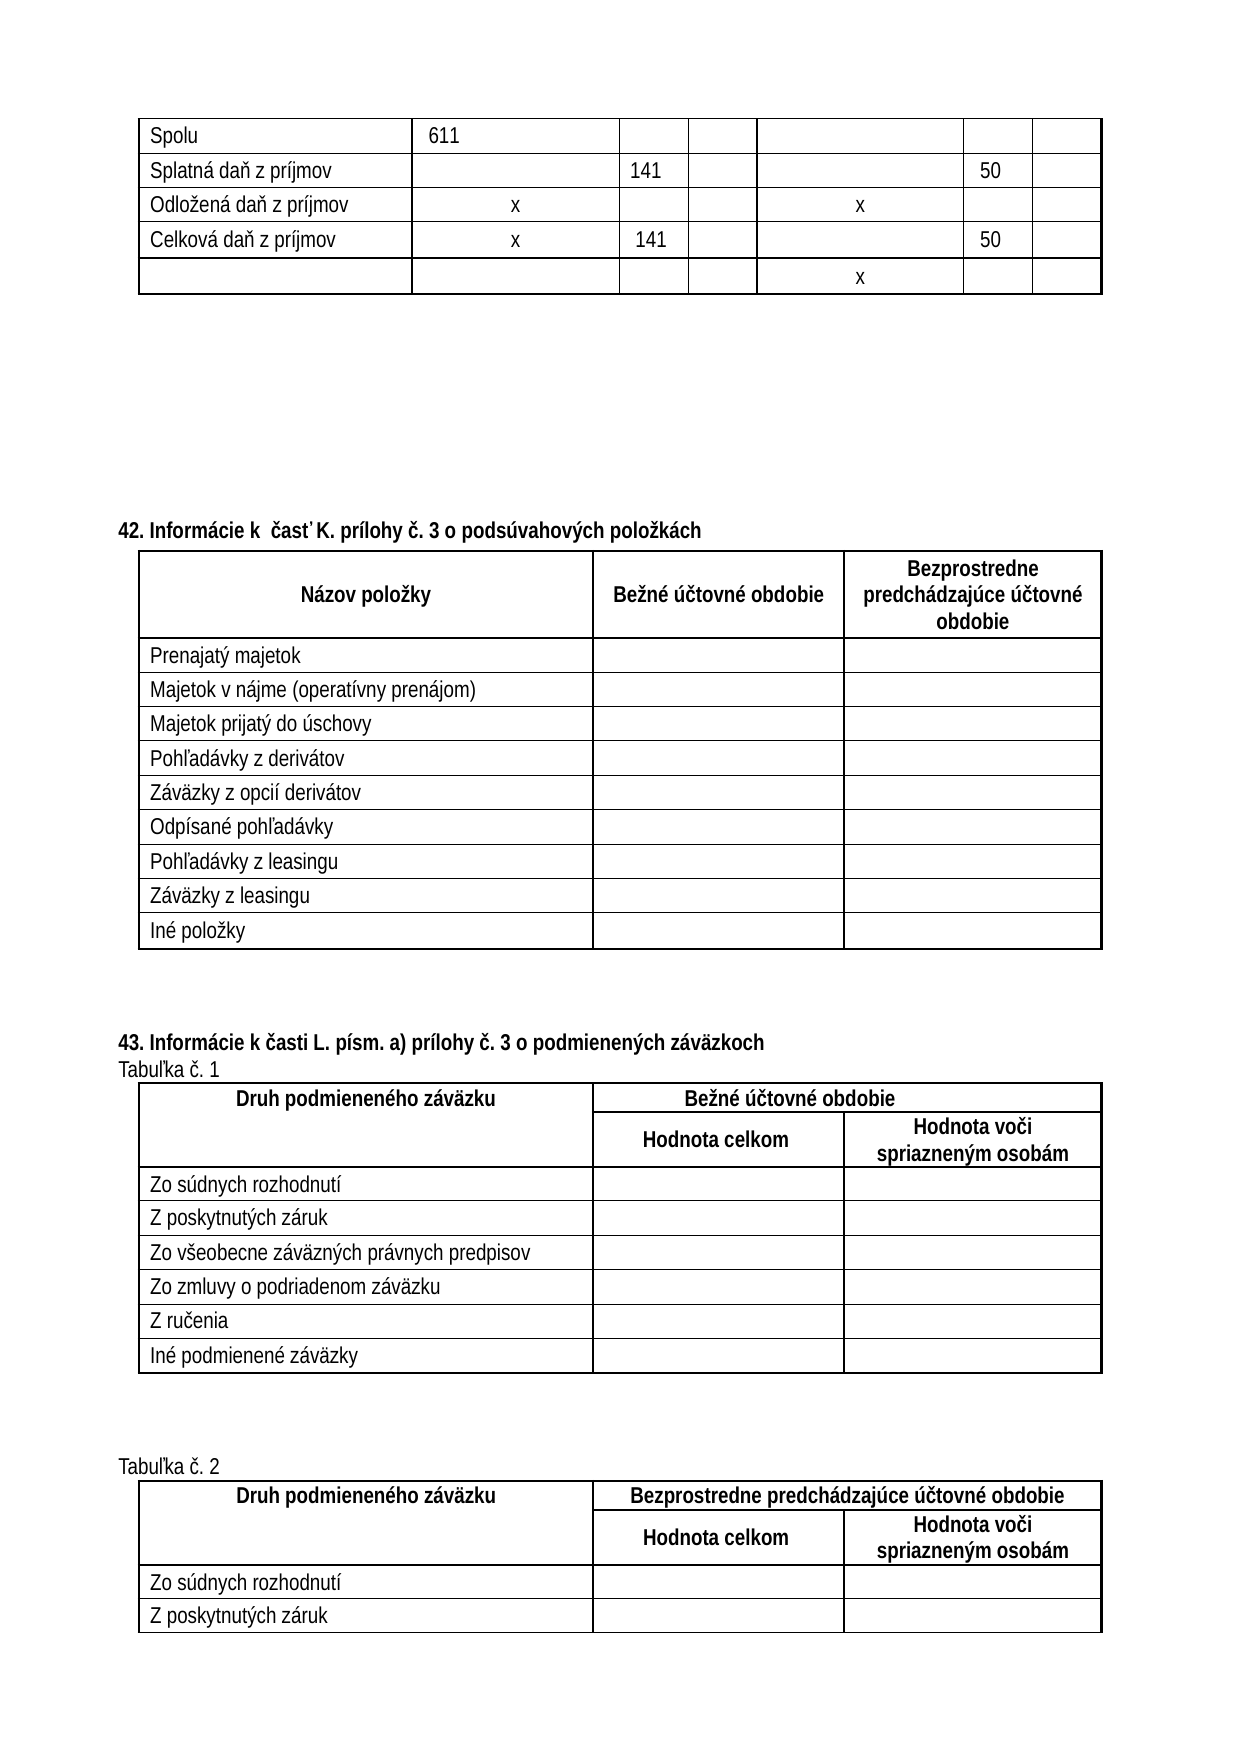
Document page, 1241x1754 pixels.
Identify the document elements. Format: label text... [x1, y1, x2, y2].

table_cell Majetok v nájme (operatívny prenájom) [140, 673, 592, 706]
table_cell Zo súdnych rozhodnutí [140, 1168, 592, 1200]
table_cell 141 [620, 222, 688, 257]
table_cell [594, 1236, 843, 1269]
table_cell [620, 259, 688, 293]
table_cell Zo všeobecne záväzných právnych predpisov [140, 1236, 592, 1269]
table_cell [1033, 154, 1100, 187]
table_header Bezprostredne predchádzajúce účtovné obdobie [845, 552, 1100, 637]
table_cell [1033, 188, 1100, 221]
text 42. Informácie k časť K. prílohy č. 3 o podsúvahových položkách [118, 517, 1122, 543]
table_cell Odpísané pohľadávky [140, 810, 592, 843]
table_cell Z ručenia [140, 1305, 592, 1338]
table_cell [845, 1599, 1100, 1632]
table_cell [594, 1270, 843, 1303]
table_cell [845, 1236, 1100, 1269]
table_header Názov položky [140, 552, 592, 637]
table_cell Pohľadávky z derivátov [140, 741, 592, 775]
table_cell [594, 845, 843, 878]
table_cell Spolu [140, 119, 411, 152]
table_cell [845, 845, 1100, 878]
table_cell [594, 741, 843, 775]
table_cell Odložená daň z príjmov [140, 188, 411, 221]
table_cell [594, 913, 843, 948]
table_cell [620, 119, 688, 152]
table_cell [1033, 119, 1100, 152]
table_cell Pohľadávky z leasingu [140, 845, 592, 878]
table_cell x [413, 188, 619, 221]
table_header Druh podmieneného záväzku [140, 1084, 592, 1111]
table_cell Zo zmluvy o podriadenom záväzku [140, 1270, 592, 1303]
table_cell Iné podmienené záväzky [140, 1339, 592, 1372]
table_cell [845, 1270, 1100, 1303]
text 43. Informácie k časti L. písm. a) prílohy č. 3 o podmienených záväzkoch [118, 1029, 1122, 1056]
table_cell [594, 810, 843, 843]
table_cell [689, 154, 756, 187]
table_cell [140, 1509, 592, 1563]
table_cell [964, 188, 1032, 221]
table_cell [689, 222, 756, 257]
table_cell [845, 879, 1100, 912]
table_cell [845, 913, 1100, 948]
table_cell [594, 639, 843, 672]
table_cell Hodnota celkom [594, 1113, 843, 1166]
table_cell [845, 810, 1100, 843]
table_cell [964, 259, 1032, 293]
table_cell Z poskytnutých záruk [140, 1599, 592, 1632]
table_cell [758, 154, 963, 187]
table_cell [594, 1305, 843, 1338]
text Tabuľka č. 2 [118, 1453, 1122, 1480]
table_cell Zo súdnych rozhodnutí [140, 1566, 592, 1598]
table_cell Majetok prijatý do úschovy [140, 707, 592, 740]
table_cell [620, 188, 688, 221]
table_cell [594, 707, 843, 740]
table_cell 50 [964, 222, 1032, 257]
table_cell [1033, 259, 1100, 293]
table_cell [845, 1305, 1100, 1338]
table_header Bezprostredne predchádzajúce účtovné obdobie [594, 1482, 1100, 1509]
table_cell x [758, 188, 963, 221]
table_cell [594, 673, 843, 706]
table_cell 611 [413, 119, 619, 152]
table_cell [1033, 222, 1100, 257]
text Tabuľka č. 1 [118, 1056, 1122, 1082]
table_cell Záväzky z opcií derivátov [140, 776, 592, 809]
table_cell [758, 222, 963, 257]
table_cell 141 [620, 154, 688, 187]
table_header Bežné účtovné obdobie [594, 1084, 1100, 1111]
table_cell [845, 1339, 1100, 1372]
table_cell [594, 776, 843, 809]
table_cell [413, 259, 619, 293]
table_cell Z poskytnutých záruk [140, 1201, 592, 1235]
table_cell [594, 1168, 843, 1200]
table_cell [689, 119, 756, 152]
table_cell [845, 673, 1100, 706]
table_cell [845, 1566, 1100, 1598]
table_cell Hodnota celkom [594, 1511, 843, 1563]
table_cell [845, 707, 1100, 740]
table_cell [845, 639, 1100, 672]
table_cell x [758, 259, 963, 293]
table_cell [845, 1201, 1100, 1235]
table_cell [413, 154, 619, 187]
table_cell [845, 1168, 1100, 1200]
table_cell Hodnota voči spriazneným osobám [845, 1511, 1100, 1563]
table_cell [689, 259, 756, 293]
table_cell [140, 259, 411, 293]
table_cell [594, 1201, 843, 1235]
table_cell [594, 1599, 843, 1632]
table_cell [594, 1339, 843, 1372]
table_cell Prenajatý majetok [140, 639, 592, 672]
table_cell [845, 741, 1100, 775]
table_cell Iné položky [140, 913, 592, 948]
table_cell Splatná daň z príjmov [140, 154, 411, 187]
table_header Druh podmieneného záväzku [140, 1482, 592, 1509]
table_cell [964, 119, 1032, 152]
table_cell 50 [964, 154, 1032, 187]
table_cell [758, 119, 963, 152]
table_cell [594, 1566, 843, 1598]
table_cell [594, 879, 843, 912]
table_cell Celková daň z príjmov [140, 222, 411, 257]
table_cell Záväzky z leasingu [140, 879, 592, 912]
table_cell Hodnota voči spriazneným osobám [845, 1113, 1100, 1166]
table_cell x [413, 222, 619, 257]
table_header Bežné účtovné obdobie [594, 552, 843, 637]
table_cell [689, 188, 756, 221]
table_cell [140, 1111, 592, 1166]
table_cell [845, 776, 1100, 809]
